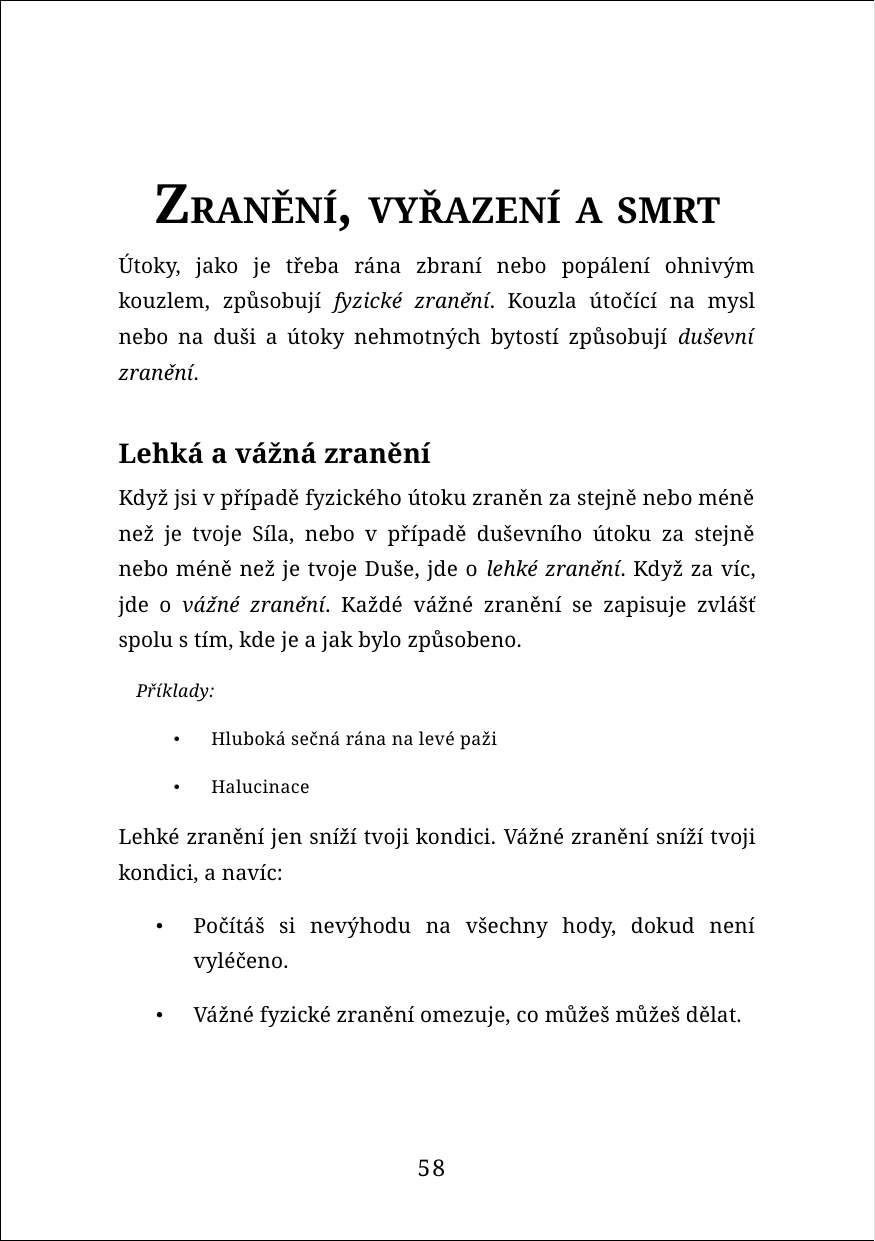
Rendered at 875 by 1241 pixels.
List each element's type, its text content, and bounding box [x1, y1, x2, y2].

list Halucinace [173, 774, 756, 798]
list Vážné fyzické zranění omezuje, co můžeš můžeš dělat. [156, 1000, 756, 1028]
text Příklady: [136, 678, 756, 703]
text Lehké zranění jen sníží tvoji kondici. Vážné zranění sníží tvoji kondici, a navíc: [118, 822, 756, 886]
subtitle Zranění, vyřazení a smrt [118, 166, 756, 239]
list Počítáš si nevýhodu na všechny hody, dokud není vyléčeno. [156, 911, 756, 975]
text Útoky, jako je třeba rána zbraní nebo popálení ohnivým kouzlem, způsobují fyzické zranění. Kouzla útočící na mysl nebo na duši a útoky nehmotných bytostí způsobují duševní zranění. [118, 251, 756, 386]
text Když jsi v případě fyzického útoku zraněn za stejně nebo méně než je tvoje Síla, nebo v případě duševního útoku za stejně nebo méně než je tvoje Duše, jde o lehké zranění. Když za víc, jde o vážné zranění. Každé vážné zranění se zapisuje zvlášť spolu s tím, kde je a jak bylo způsobeno. [118, 483, 756, 654]
list Hluboká sečná rána na levé paži [173, 726, 756, 751]
subtitle Lehká a vážná zranění [118, 434, 756, 471]
